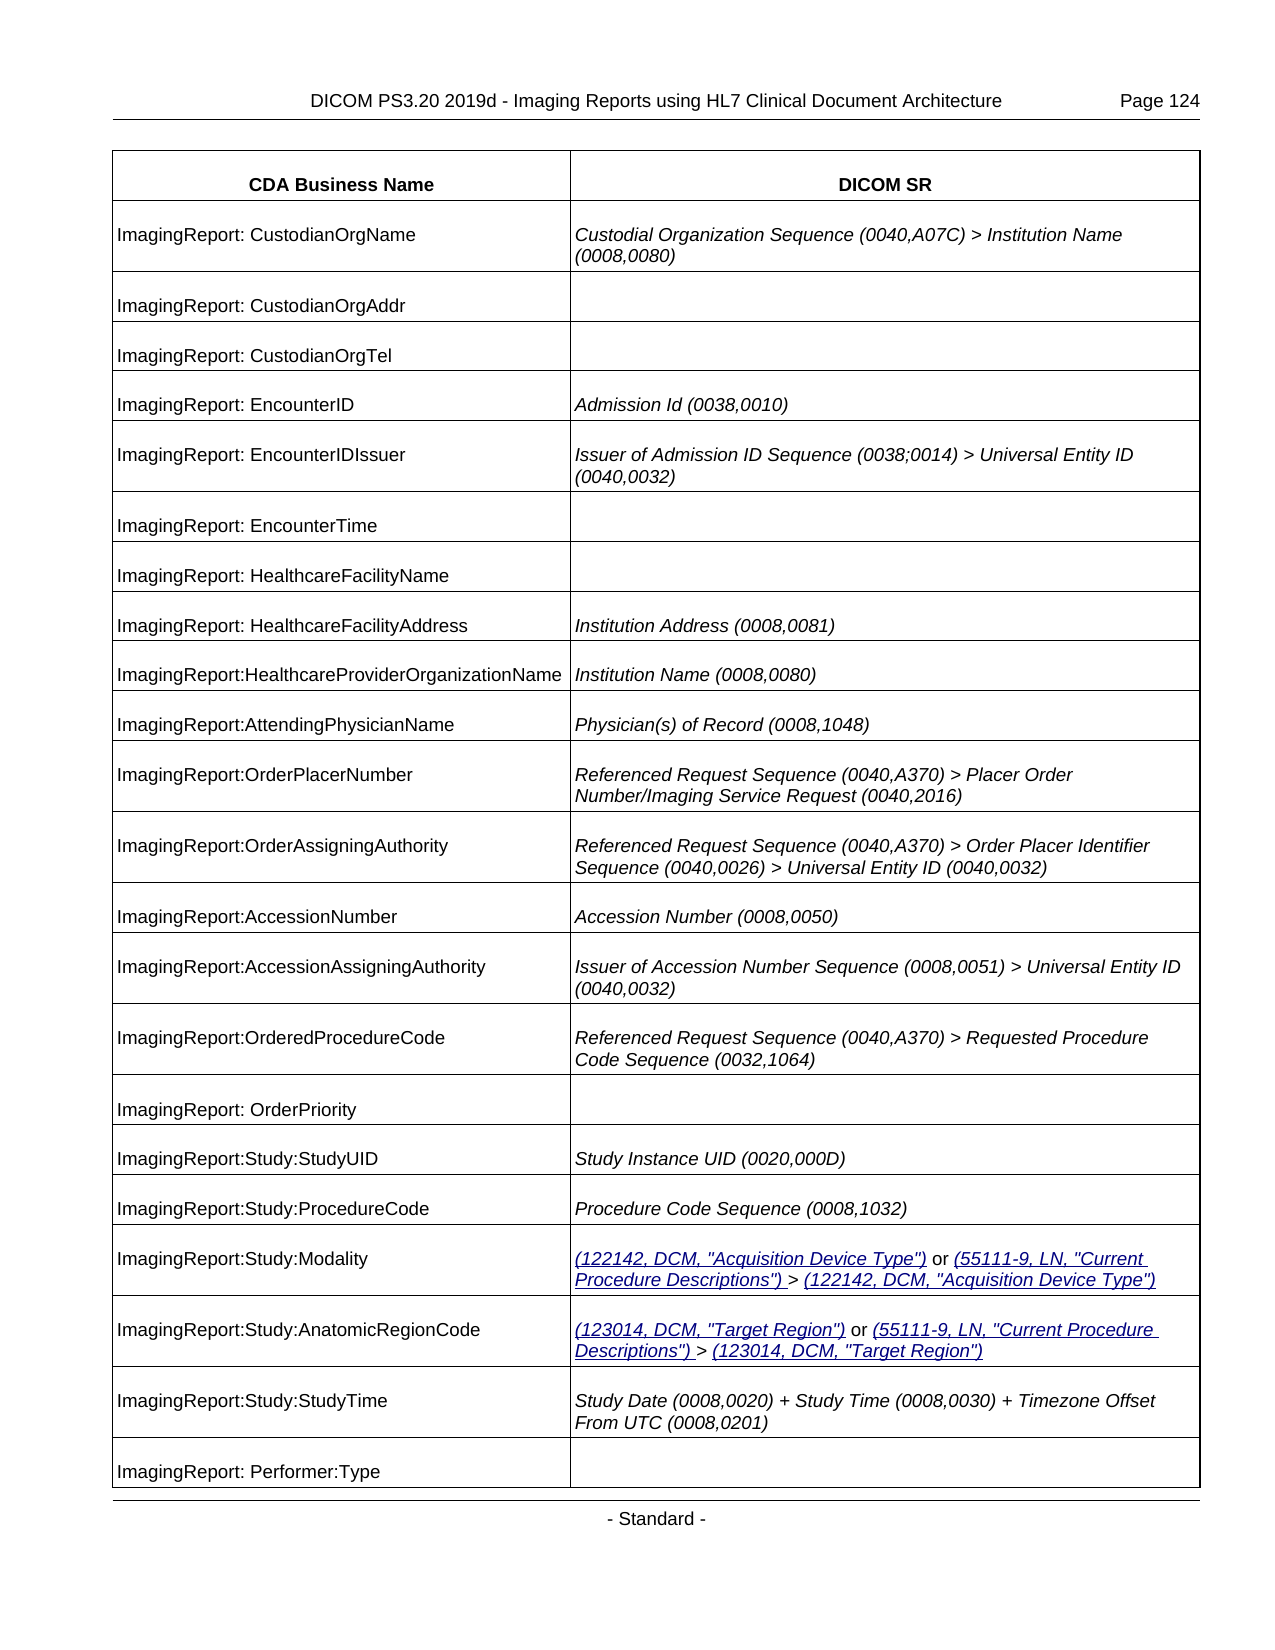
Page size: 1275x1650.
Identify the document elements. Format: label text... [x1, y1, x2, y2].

table_cell Issuer of Accession Number Sequence (0008,0051) > Universal Entity ID (0040,0032) [571, 933, 1199, 1003]
table_cell ImagingReport: OrderPriority [113, 1075, 570, 1124]
table_cell ImagingReport: CustodianOrgTel [113, 322, 570, 370]
table_cell ImagingReport:Study:StudyUID [113, 1125, 570, 1174]
table_cell ImagingReport:AttendingPhysicianName [113, 691, 570, 740]
table_cell ImagingReport:Study:AnatomicRegionCode [113, 1296, 570, 1366]
table_cell Referenced Request Sequence (0040,A370) > Order Placer Identifier Sequence (0040,0026) > Universal Entity ID (0040,0032) [571, 812, 1199, 882]
table_cell [571, 542, 1199, 591]
table_cell [571, 1075, 1199, 1124]
table_cell Study Date (0008,0020) + Study Time (0008,0030) + Timezone Offset From UTC (0008,0201) [571, 1367, 1199, 1437]
table_cell (122142, DCM, "Acquisition Device Type") or (55111-9, LN, "Current Procedure Descriptions") > (122142, DCM, "Acquisition Device Type") [571, 1225, 1199, 1295]
table_cell Procedure Code Sequence (0008,1032) [571, 1175, 1199, 1223]
table_header CDA Business Name [113, 151, 570, 200]
table_header DICOM SR [571, 151, 1199, 200]
table_cell ImagingReport:HealthcareProviderOrganizationName [113, 641, 570, 690]
table_cell [571, 1438, 1199, 1487]
table_cell Institution Address (0008,0081) [571, 592, 1199, 640]
table_cell Accession Number (0008,0050) [571, 883, 1199, 932]
table_cell Admission Id (0038,0010) [571, 371, 1199, 420]
table_cell Custodial Organization Sequence (0040,A07C) > Institution Name (0008,0080) [571, 201, 1199, 271]
table_cell ImagingReport:AccessionNumber [113, 883, 570, 932]
table_cell ImagingReport:AccessionAssigningAuthority [113, 933, 570, 1003]
table_cell ImagingReport:OrderPlacerNumber [113, 741, 570, 811]
table_cell Issuer of Admission ID Sequence (0038;0014) > Universal Entity ID (0040,0032) [571, 421, 1199, 491]
table_cell [571, 492, 1199, 541]
table_cell ImagingReport: EncounterID [113, 371, 570, 420]
table_cell Physician(s) of Record (0008,1048) [571, 691, 1199, 740]
table_cell ImagingReport: Performer:Type [113, 1438, 570, 1487]
table_cell ImagingReport: EncounterTime [113, 492, 570, 541]
table_cell ImagingReport:Study:Modality [113, 1225, 570, 1295]
table_cell ImagingReport: CustodianOrgAddr [113, 272, 570, 321]
table_cell ImagingReport:OrderAssigningAuthority [113, 812, 570, 882]
table_cell Study Instance UID (0020,000D) [571, 1125, 1199, 1174]
table_cell ImagingReport: CustodianOrgName [113, 201, 570, 271]
table_cell ImagingReport:OrderedProcedureCode [113, 1004, 570, 1074]
table_cell ImagingReport:Study:ProcedureCode [113, 1175, 570, 1223]
table_cell Referenced Request Sequence (0040,A370) > Placer Order Number/Imaging Service Request (0040,2016) [571, 741, 1199, 811]
table_cell [571, 322, 1199, 370]
table_cell ImagingReport: HealthcareFacilityName [113, 542, 570, 591]
table_cell ImagingReport:Study:StudyTime [113, 1367, 570, 1437]
table_cell Referenced Request Sequence (0040,A370) > Requested Procedure Code Sequence (0032,1064) [571, 1004, 1199, 1074]
table_cell Institution Name (0008,0080) [571, 641, 1199, 690]
table_cell ImagingReport: EncounterIDIssuer [113, 421, 570, 491]
table_cell ImagingReport: HealthcareFacilityAddress [113, 592, 570, 640]
table_cell (123014, DCM, "Target Region") or (55111-9, LN, "Current Procedure Descriptions") > (123014, DCM, "Target Region") [571, 1296, 1199, 1366]
table_cell [571, 272, 1199, 321]
